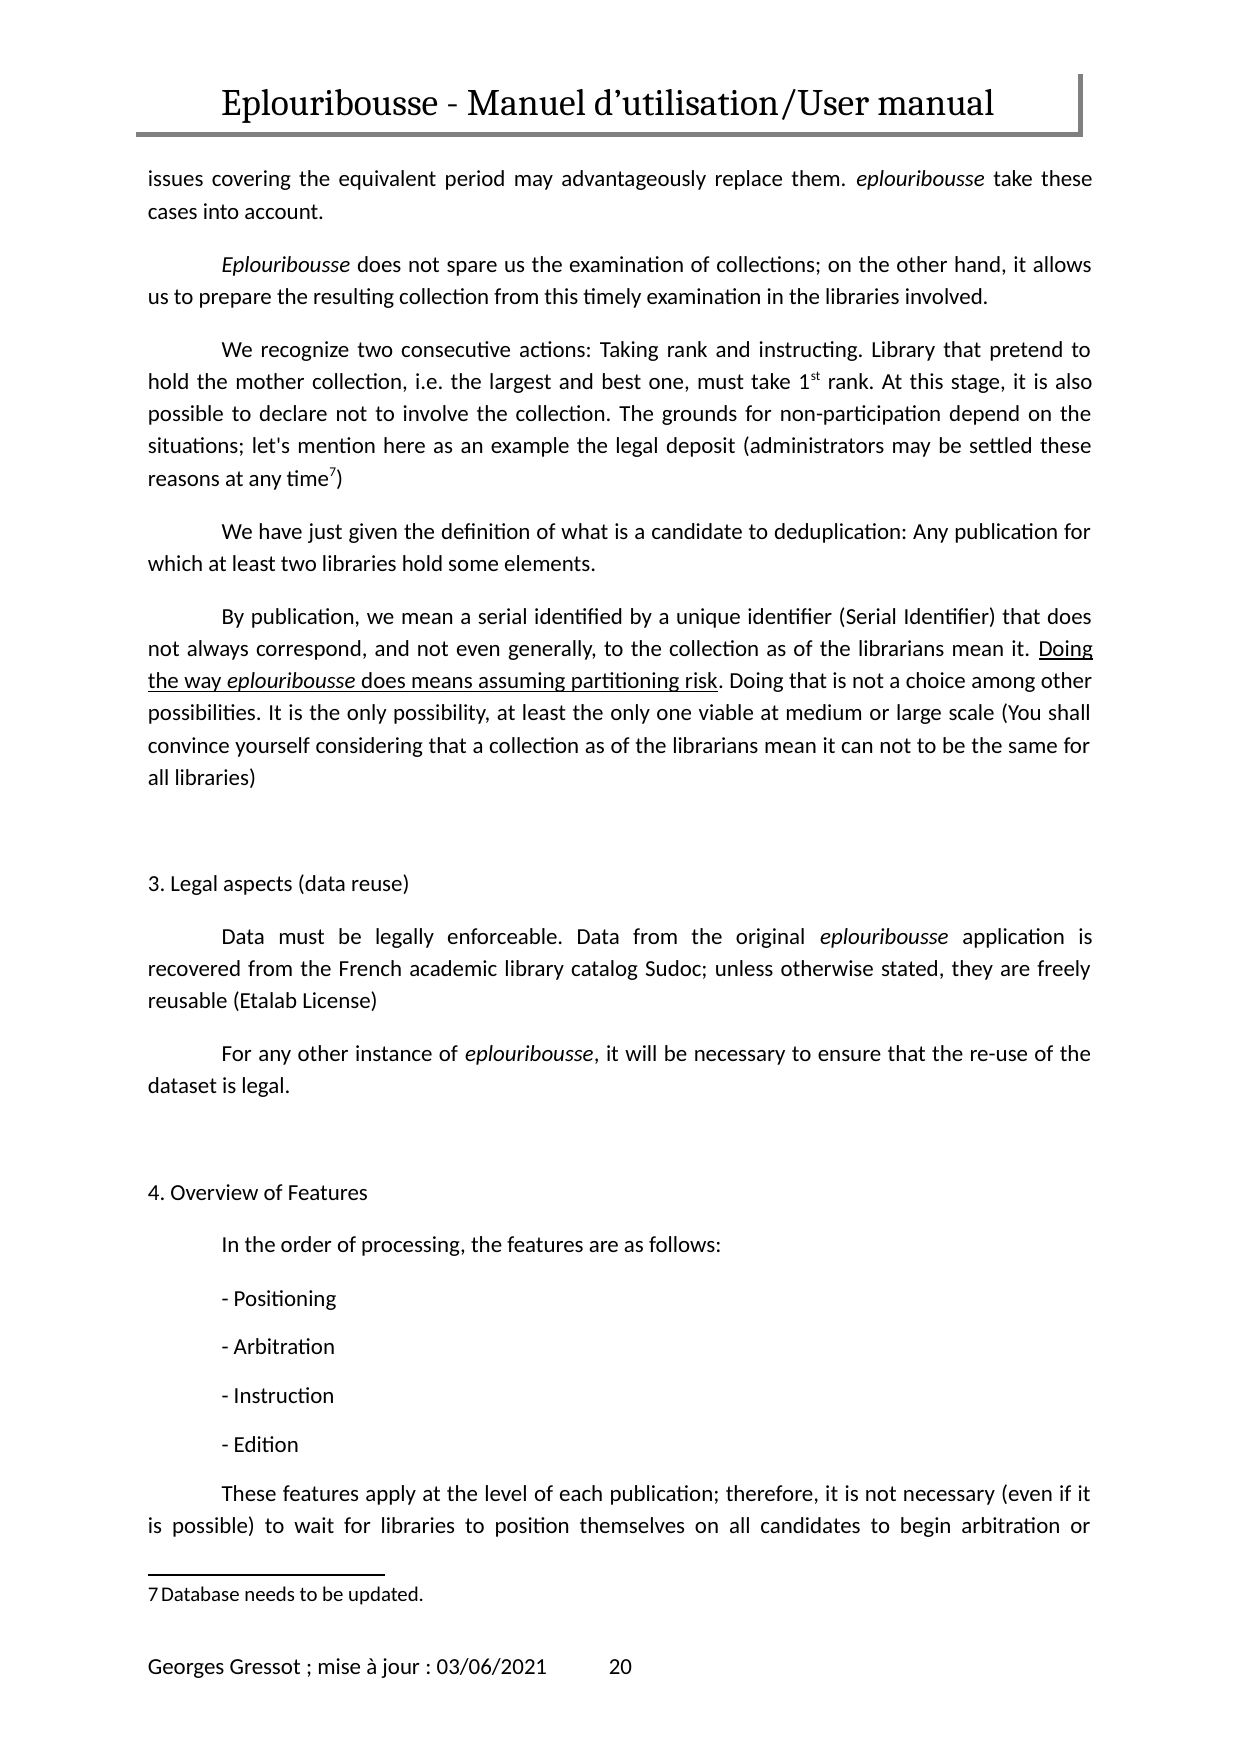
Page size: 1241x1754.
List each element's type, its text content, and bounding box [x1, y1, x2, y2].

text 4. Overview of Features [148, 1178, 1093, 1206]
text We have just given the definition of what is a candidate to deduplication: Any publication for which at least two libraries hold some elements. [148, 517, 1093, 577]
text - Positioning [148, 1284, 1093, 1312]
text - Arbitration [148, 1332, 1093, 1361]
text issues covering the equivalent period may advantageously replace them. eplouribousse take these cases into account. [148, 164, 1093, 225]
text - Instruction [148, 1381, 1093, 1409]
text These features apply at the level of each publication; therefore, it is not necessary (even if it is possible) to wait for libraries to position themselves on all candidates to begin arbitration or [148, 1479, 1093, 1539]
text Data must be legally enforceable. Data from the original eplouribousse application is recovered from the French academic library catalog Sudoc; unless otherwise stated, they are freely reusable (Etalab License) [148, 922, 1093, 1014]
text We recognize two consecutive actions: Taking rank and instructing. Library that pretend to hold the mother collection, i.e. the largest and best one, must take 1st rank. At this stage, it is also possible to declare not to involve the collection. The grounds for non-participation depend on the situations; let's mention here as an example the legal deposit (administrators may be settled these reasons at any time) [148, 335, 1093, 492]
text Eplouribousse does not spare us the examination of collections; on the other hand, it allows us to prepare the resulting collection from this timely examination in the libraries involved. [148, 250, 1093, 310]
text For any other instance of eplouribousse, it will be necessary to ensure that the re-use of the dataset is legal. [148, 1039, 1093, 1099]
text 3. Legal aspects (data reuse) [148, 869, 1093, 897]
text By publication, we mean a serial identified by a unique identifier (Serial Identifier) that does not always correspond, and not even generally, to the collection as of the librarians mean it. Doing the way eplouribousse does means assuming partitioning risk. Doing that is not a choice among other possibilities. It is the only possibility, at least the only one viable at medium or large scale (You shall convince yourself considering that a collection as of the librarians mean it can not to be the same for all libraries) [148, 602, 1093, 791]
text In the order of processing, the features are as follows: [148, 1231, 1093, 1259]
text Database needs to be updated. [148, 1581, 1093, 1606]
text - Edition [148, 1430, 1093, 1458]
